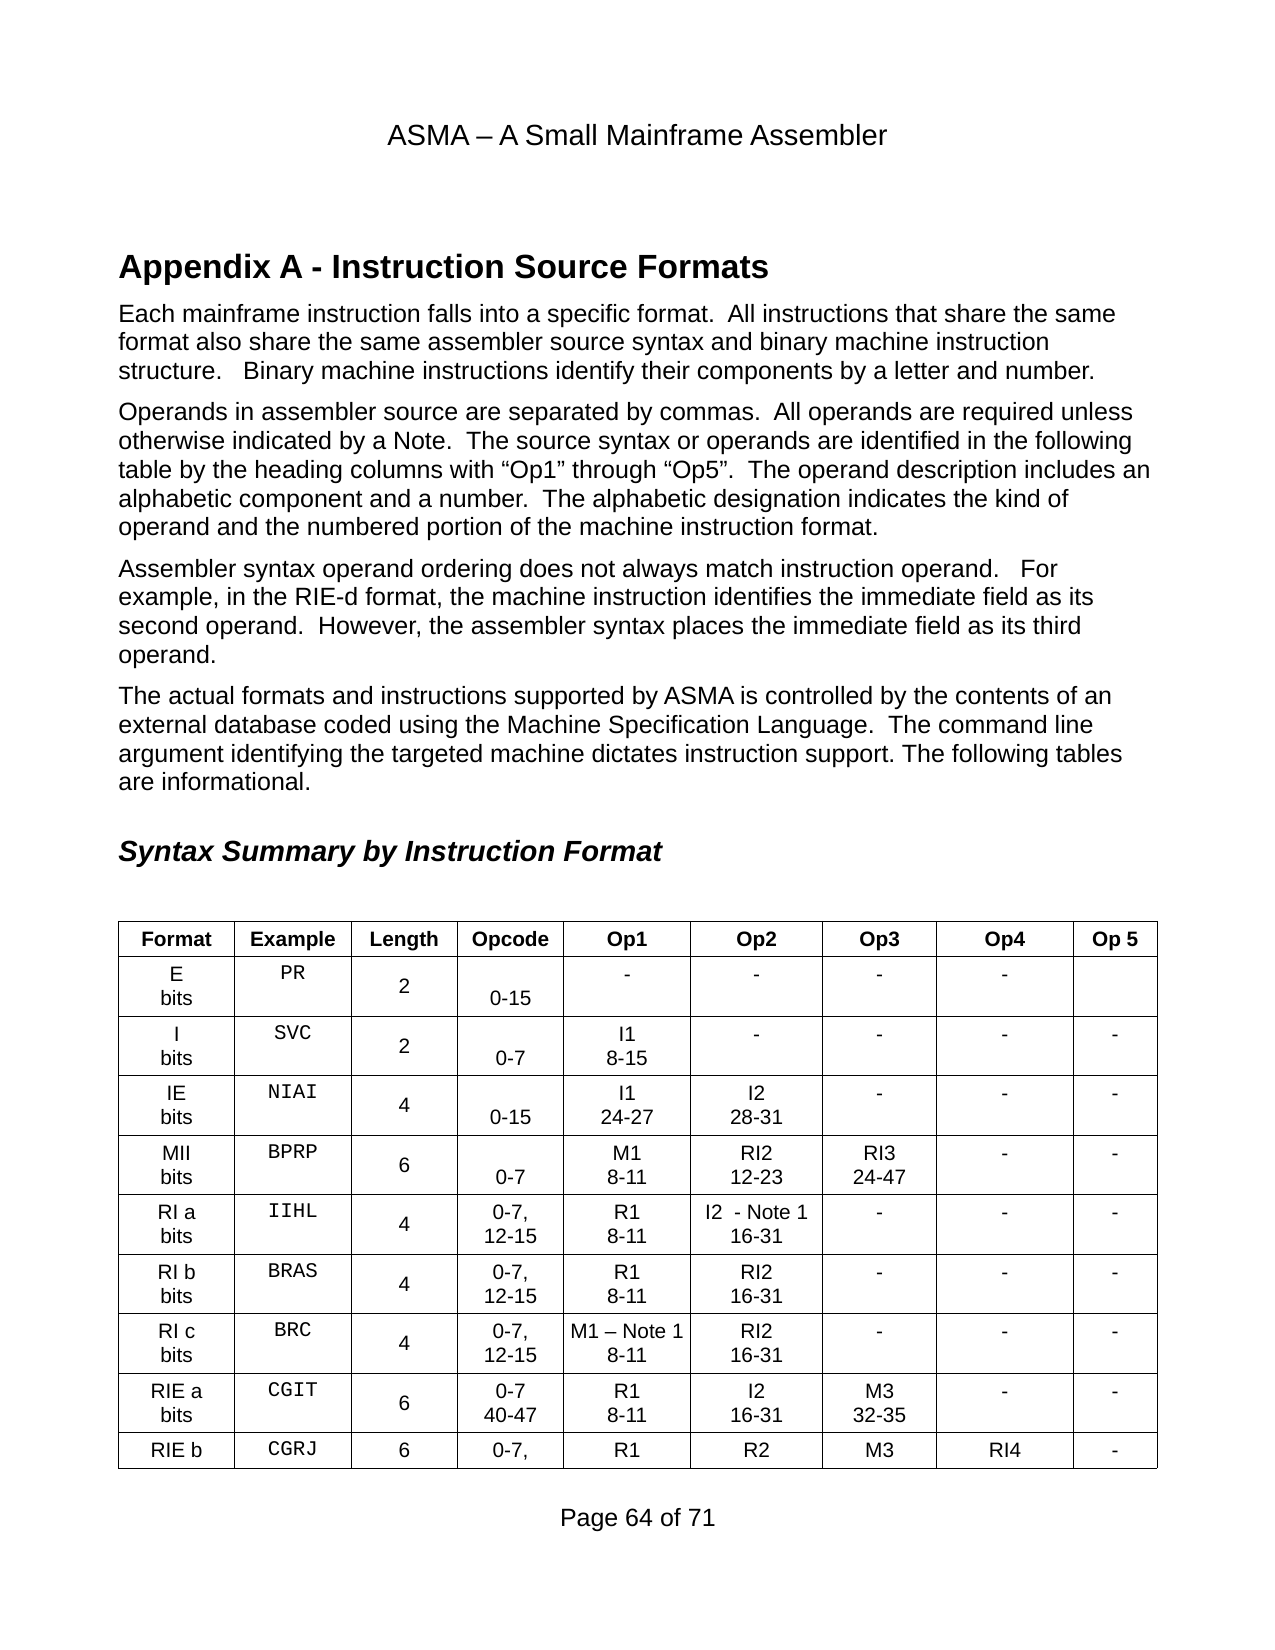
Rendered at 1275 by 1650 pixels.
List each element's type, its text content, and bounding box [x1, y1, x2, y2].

table_cell RI2 12-23 [691, 1136, 822, 1194]
table_cell 2 [352, 957, 457, 1016]
table_cell 0-7, 12-15 [458, 1195, 563, 1254]
table_cell 6 [352, 1136, 457, 1194]
table_cell - [1074, 1314, 1157, 1373]
table_cell 0-7, 12-15 [458, 1314, 563, 1373]
table_cell M1 8-11 [564, 1136, 690, 1194]
table_cell - [1074, 1195, 1157, 1254]
table_cell - [937, 1076, 1073, 1135]
table_cell - [1074, 1017, 1157, 1075]
subtitle Appendix A - Instruction Source Formats [118, 247, 1157, 286]
table_cell NIAI [235, 1076, 351, 1135]
table_cell R1 8-11 [564, 1195, 690, 1254]
table_cell 6 [352, 1433, 457, 1468]
table_header Opcode [458, 922, 563, 956]
table_cell - [1074, 1374, 1157, 1432]
table_cell RI a bits [119, 1195, 234, 1254]
subtitle Syntax Summary by Instruction Format [118, 833, 1157, 867]
table_cell RI4 [937, 1433, 1073, 1468]
table_header Op1 [564, 922, 690, 956]
table_cell M3 32-35 [823, 1374, 936, 1432]
table_cell - [937, 1374, 1073, 1432]
table_cell 2 [352, 1017, 457, 1075]
table_header Example [235, 922, 351, 956]
table_cell RI b bits [119, 1255, 234, 1313]
table_cell 4 [352, 1314, 457, 1373]
table_cell - [937, 1255, 1073, 1313]
table_cell I1 8-15 [564, 1017, 690, 1075]
table_cell RI2 16-31 [691, 1314, 822, 1373]
table_cell I2 16-31 [691, 1374, 822, 1432]
table_cell RIE a bits [119, 1374, 234, 1432]
table_cell PR [235, 957, 351, 1016]
table_cell 4 [352, 1255, 457, 1313]
table_cell R1 [564, 1433, 690, 1468]
table_cell - [1074, 1136, 1157, 1194]
table_header Op3 [823, 922, 936, 956]
table_cell BRC [235, 1314, 351, 1373]
table_cell - [937, 1136, 1073, 1194]
table_cell 4 [352, 1076, 457, 1135]
table_cell - [564, 957, 690, 1016]
table_cell RIE b [119, 1433, 234, 1468]
table_cell 4 [352, 1195, 457, 1254]
table_cell IE bits [119, 1076, 234, 1135]
table_cell - [937, 1017, 1073, 1075]
table_cell - [823, 957, 936, 1016]
table_cell I bits [119, 1017, 234, 1075]
table_cell R1 8-11 [564, 1255, 690, 1313]
table_cell CGRJ [235, 1433, 351, 1468]
text Assembler syntax operand ordering does not always match instruction operand. For example, in the RIE-d format, the machine instruction identifies the immediate field as its second operand. However, the assembler syntax places the immediate field as its third operand. [118, 553, 1157, 668]
text Each mainframe instruction falls into a specific format. All instructions that share the same format also share the same assembler source syntax and binary machine instruction structure. Binary machine instructions identify their components by a letter and number. [118, 298, 1157, 385]
table_header Op4 [937, 922, 1073, 956]
table_cell R2 [691, 1433, 822, 1468]
table_header Format [119, 922, 234, 956]
text Operands in assembler source are separated by commas. All operands are required unless otherwise indicated by a Note. The source syntax or operands are identified in the following table by the heading columns with “Op1” through “Op5”. The operand description includes an alphabetic component and a number. The alphabetic designation indicates the kind of operand and the numbered portion of the machine instruction format. [118, 397, 1157, 541]
table_cell I2 - Note 1 16-31 [691, 1195, 822, 1254]
table_cell IIHL [235, 1195, 351, 1254]
table_cell 0-15 [458, 1076, 563, 1135]
table_header Op2 [691, 922, 822, 956]
table_cell [1074, 957, 1157, 1016]
table_cell SVC [235, 1017, 351, 1075]
table_cell I2 28-31 [691, 1076, 822, 1135]
table_cell MII bits [119, 1136, 234, 1194]
table_cell M1 – Note 1 8-11 [564, 1314, 690, 1373]
table_cell - [823, 1314, 936, 1373]
table_cell 0-7, 12-15 [458, 1255, 563, 1313]
table_cell - [1074, 1433, 1157, 1468]
table_cell CGIT [235, 1374, 351, 1432]
table_cell - [823, 1076, 936, 1135]
table_cell 0-15 [458, 957, 563, 1016]
table_cell 0-7, [458, 1433, 563, 1468]
table_header Op 5 [1074, 922, 1157, 956]
table_cell E bits [119, 957, 234, 1016]
table_cell - [1074, 1076, 1157, 1135]
table_cell RI c bits [119, 1314, 234, 1373]
table_cell BPRP [235, 1136, 351, 1194]
table_cell - [823, 1017, 936, 1075]
table_cell - [937, 1314, 1073, 1373]
table_cell R1 8-11 [564, 1374, 690, 1432]
table_cell - [691, 957, 822, 1016]
table_cell - [823, 1255, 936, 1313]
table_cell - [691, 1017, 822, 1075]
table_cell RI2 16-31 [691, 1255, 822, 1313]
table_cell 6 [352, 1374, 457, 1432]
table_cell 0-7 [458, 1017, 563, 1075]
table_header Length [352, 922, 457, 956]
table_cell M3 [823, 1433, 936, 1468]
table_cell I1 24-27 [564, 1076, 690, 1135]
table_cell - [823, 1195, 936, 1254]
text The actual formats and instructions supported by ASMA is controlled by the contents of an external database coded using the Machine Specification Language. The command line argument identifying the targeted machine dictates instruction support. The following tables are informational. [118, 681, 1157, 796]
table_cell BRAS [235, 1255, 351, 1313]
table_cell - [937, 1195, 1073, 1254]
table_cell 0-7 40-47 [458, 1374, 563, 1432]
table_cell - [937, 957, 1073, 1016]
table_cell 0-7 [458, 1136, 563, 1194]
table_cell RI3 24-47 [823, 1136, 936, 1194]
table_cell - [1074, 1255, 1157, 1313]
